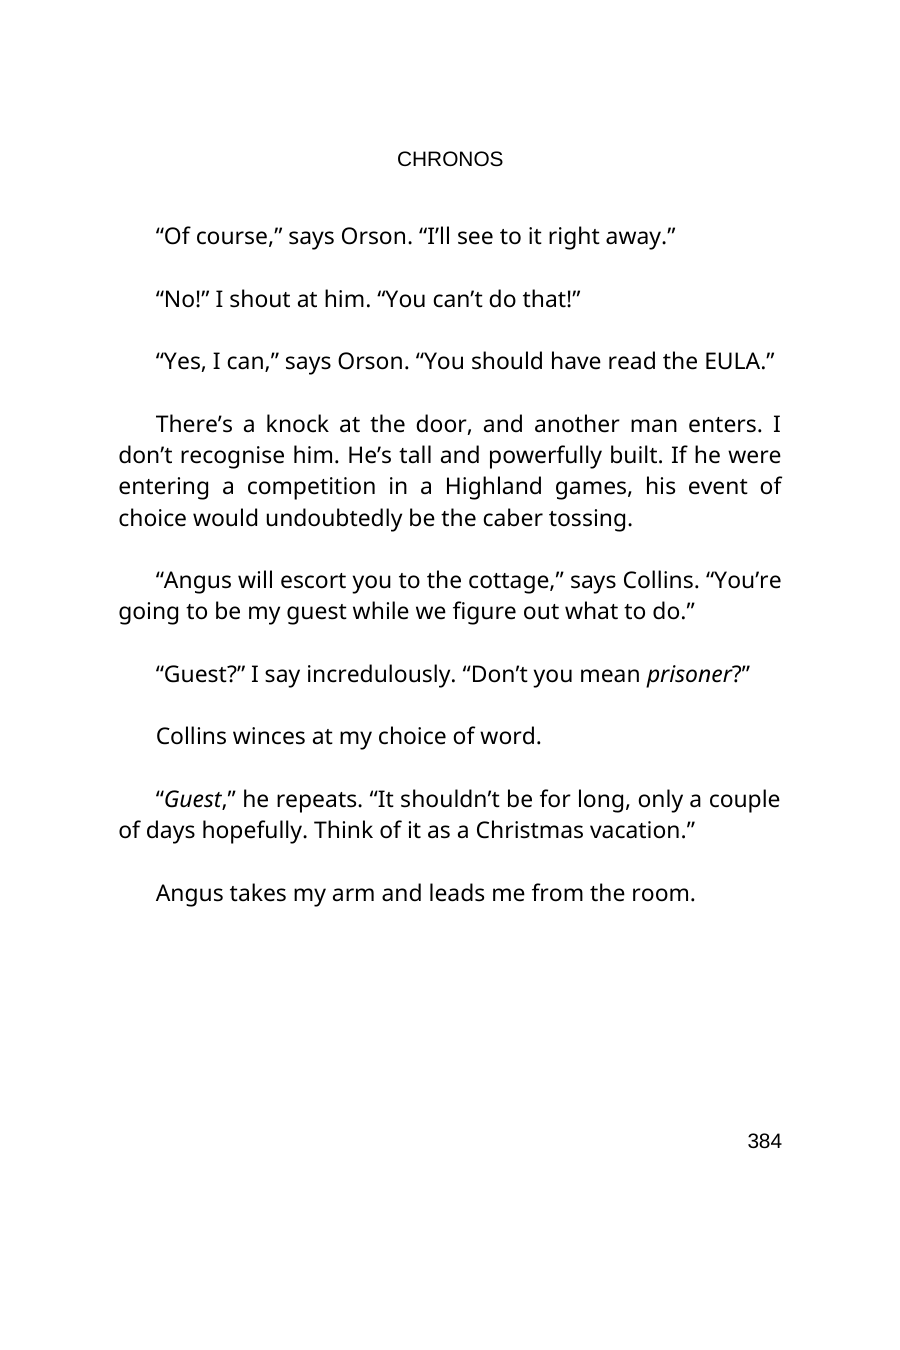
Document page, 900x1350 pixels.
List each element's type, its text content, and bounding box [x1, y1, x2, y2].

text “Of course,” says Orson. “I’ll see to it right away.” [118, 220, 782, 251]
text There’s a knock at the door, and another man enters. I don’t recognise him. He’s tall and powerfully built. If he were entering a competition in a Highland games, his event of choice would undoubtedly be the caber tossing. [118, 408, 782, 533]
text Angus takes my arm and leads me from the room. [118, 876, 782, 908]
text “Guest,” he repeats. “It shouldn’t be for long, only a couple of days hopefully. Think of it as a Christmas vacation.” [118, 783, 782, 845]
text “No!” I shout at him. “You can’t do that!” [118, 283, 782, 314]
text “Angus will escort you to the cottage,” says Collins. “You’re going to be my guest while we figure out what to do.” [118, 564, 782, 626]
text Collins winces at my choice of word. [118, 720, 782, 751]
text “Yes, I can,” says Orson. “You should have read the EULA.” [118, 345, 782, 376]
text “Guest?” I say incredulously. “Don’t you mean prisoner?” [118, 658, 782, 689]
